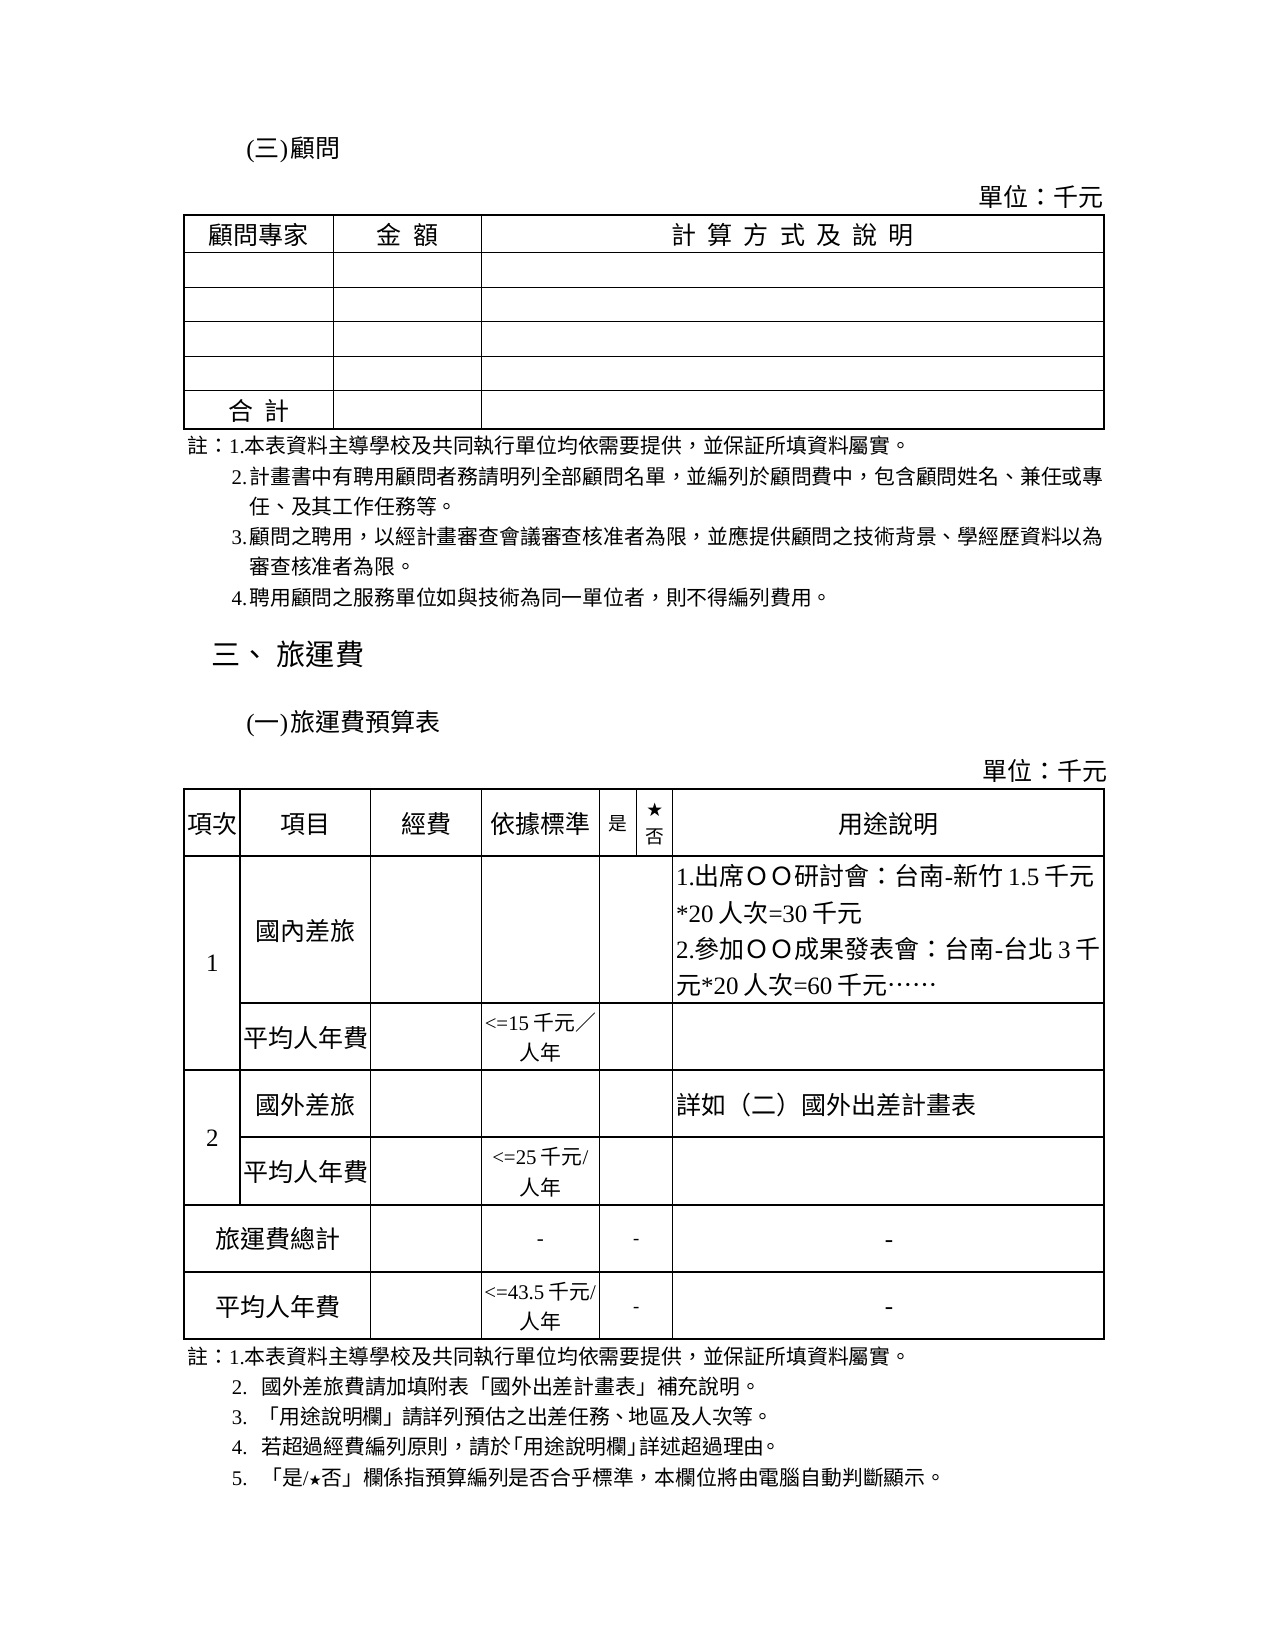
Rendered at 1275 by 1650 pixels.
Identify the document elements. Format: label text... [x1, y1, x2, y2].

table_cell [334, 253, 481, 287]
table_cell [185, 253, 333, 287]
table_cell [482, 322, 1103, 356]
text 單位：千元 [187, 177, 1103, 214]
list 計畫書中有聘用顧問者務請明列全部顧問名單，並編列於顧問費中，包含顧問姓名、兼任或專任、及其工作任務等。 [231, 460, 1107, 520]
table_cell [334, 288, 481, 321]
table_cell 合 計 [185, 391, 333, 428]
table_cell [334, 357, 481, 390]
table_cell [371, 857, 481, 1002]
table_cell [673, 1138, 1103, 1203]
table_cell - [673, 1273, 1103, 1338]
table_cell 國外差旅 [241, 1071, 370, 1136]
table_cell [371, 1004, 481, 1069]
table_cell [600, 1138, 672, 1203]
table_cell [185, 322, 333, 356]
table_cell [600, 857, 672, 1002]
table_cell [371, 1138, 481, 1203]
table_header ★否 [637, 790, 672, 855]
table_cell [482, 288, 1103, 321]
table_cell [371, 1206, 481, 1271]
table_cell 1.出席ＯＯ研討會：台南-新竹1.5千元*20人次=30千元 2.參加ＯＯ成果發表會：台南-台北3千元*20人次=60千元…… [673, 857, 1103, 1002]
table_header 是 [600, 790, 636, 855]
table_cell <=15千元／人年 [482, 1004, 599, 1069]
table_cell [482, 253, 1103, 287]
subtitle 顧問 [246, 127, 1107, 165]
table_cell <=25千元/人年 [482, 1138, 599, 1203]
list 「用途說明欄」請詳列預估之出差任務、地區及人次等。 [232, 1400, 1107, 1431]
table_cell - [673, 1206, 1103, 1271]
table_header 項目 [241, 790, 370, 855]
table_header 金 額 [334, 216, 481, 252]
subtitle 旅運費 [211, 635, 1107, 673]
table_cell 平均人年費 [241, 1004, 370, 1069]
table_cell [482, 857, 599, 1002]
table_header 依據標準 [482, 790, 599, 855]
table_cell [334, 391, 481, 428]
table_cell 平均人年費 [185, 1273, 370, 1338]
table_cell 平均人年費 [241, 1138, 370, 1203]
table_cell [334, 322, 481, 356]
text 註：1.本表資料主導學校及共同執行單位均依需要提供，並保証所填資料屬實。 [187, 430, 1107, 460]
table_cell [673, 1004, 1103, 1069]
table_cell [600, 1071, 672, 1136]
table_cell [482, 1071, 599, 1136]
list 顧問之聘用，以經計畫審查會議審查核准者為限，並應提供顧問之技術背景、學經歷資料以為審查核准者為限。 [231, 520, 1107, 581]
table_header 計 算 方 式 及 說 明 [482, 216, 1103, 252]
table_cell 2 [185, 1071, 239, 1203]
table_cell - [600, 1206, 672, 1271]
table_cell [482, 357, 1103, 390]
table_cell - [600, 1273, 672, 1338]
table_cell [371, 1273, 481, 1338]
table_cell [600, 1004, 672, 1069]
table_cell [482, 391, 1103, 428]
table_cell 1 [185, 857, 239, 1069]
list 若超過經費編列原則，請於「用途說明欄」詳述超過理由。 [232, 1431, 1107, 1461]
table_cell <=43.5千元/人年 [482, 1273, 599, 1338]
table_cell [185, 357, 333, 390]
list 聘用顧問之服務單位如與技術為同一單位者，則不得編列費用。 [231, 581, 1107, 611]
table_header 顧問專家 [185, 216, 333, 252]
table_cell 詳如（二）國外出差計畫表 [673, 1071, 1103, 1136]
list 國外差旅費請加填附表「國外出差計畫表」補充說明。 [232, 1370, 1107, 1400]
text 註：1.本表資料主導學校及共同執行單位均依需要提供，並保証所填資料屬實。 [187, 1340, 1107, 1370]
table_header 項次 [185, 790, 239, 855]
text 單位：千元 [187, 751, 1107, 788]
list 「是/★否」欄係指預算編列是否合乎標準，本欄位將由電腦自動判斷顯示。 [232, 1461, 1107, 1491]
table_header 用途說明 [673, 790, 1103, 855]
table_cell 國內差旅 [241, 857, 370, 1002]
table_cell [371, 1071, 481, 1136]
table_header 經費 [371, 790, 481, 855]
table_cell 旅運費總計 [185, 1206, 370, 1271]
table_cell - [482, 1206, 599, 1271]
subtitle 旅運費預算表 [246, 701, 1107, 739]
table_cell [185, 288, 333, 321]
